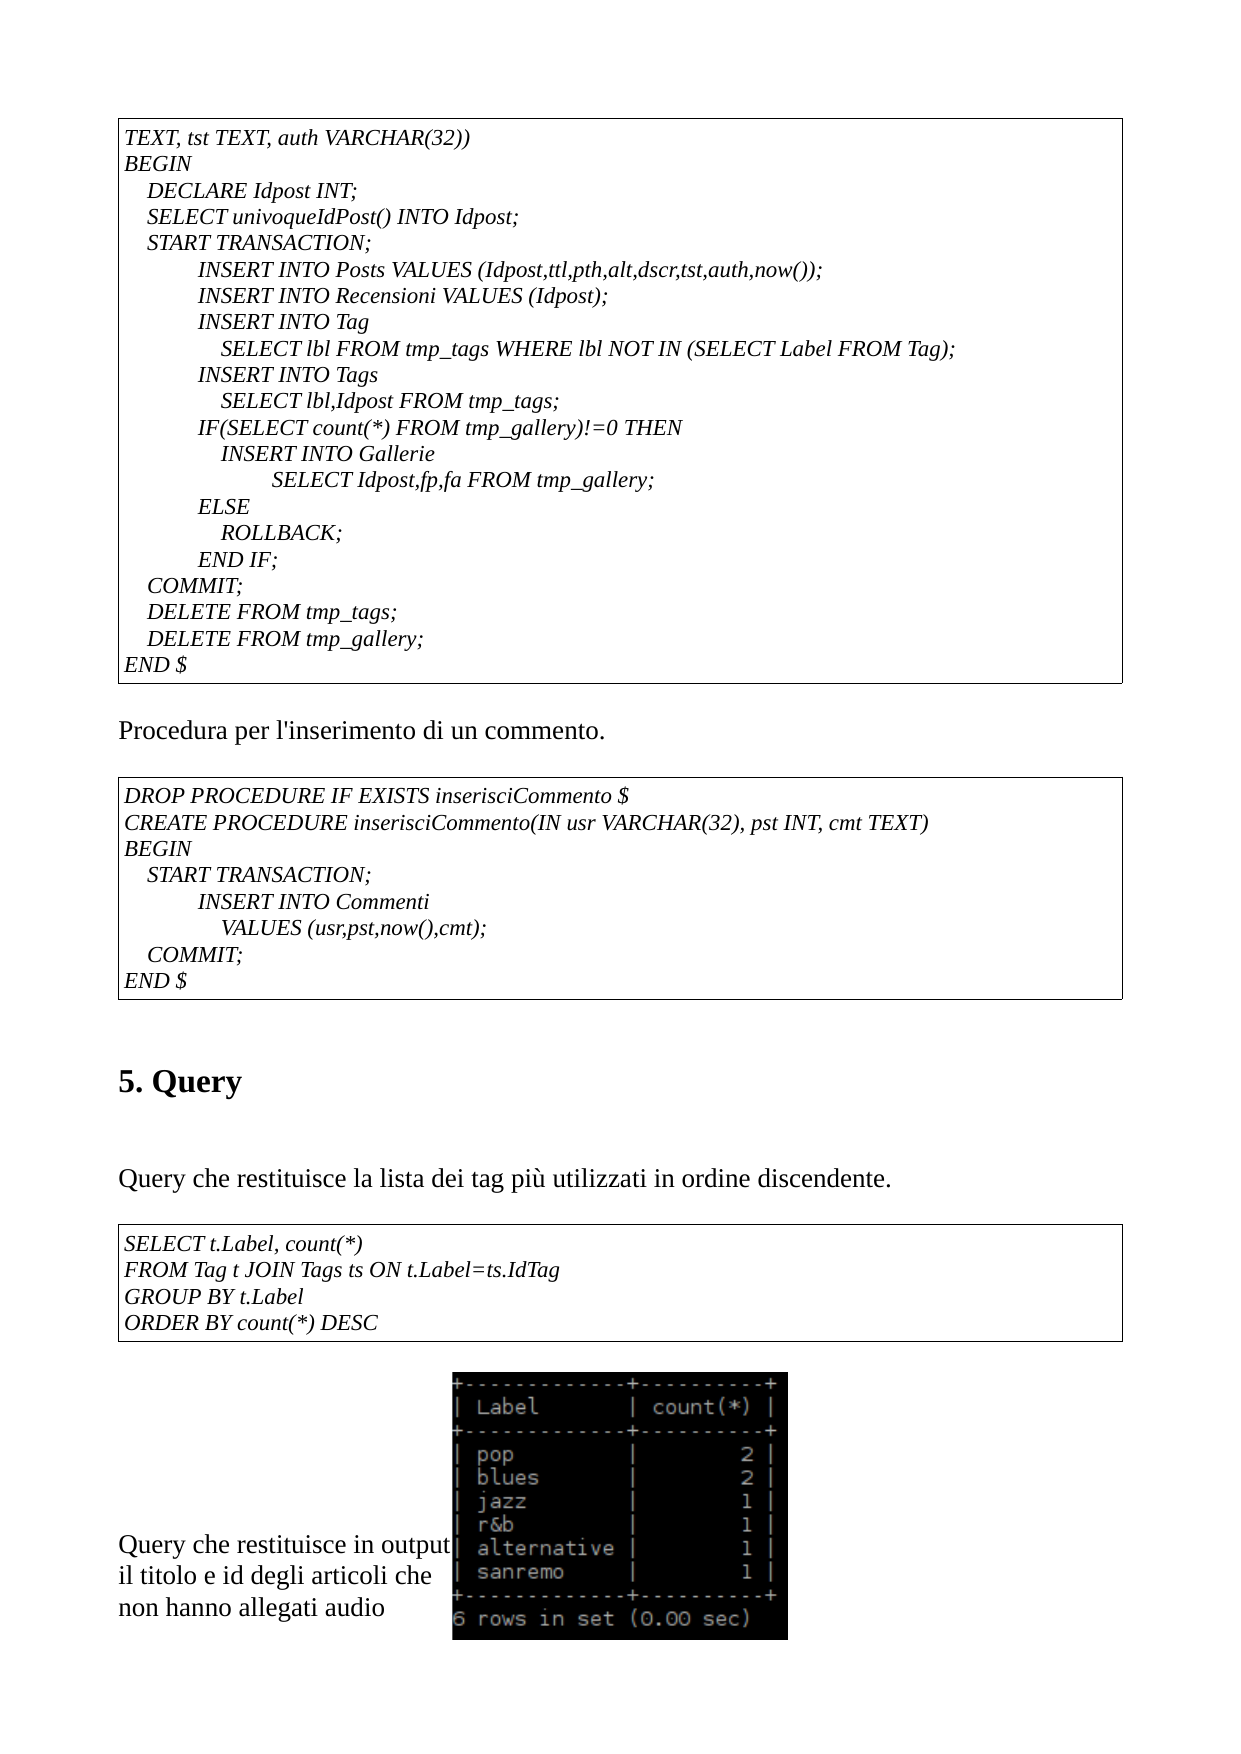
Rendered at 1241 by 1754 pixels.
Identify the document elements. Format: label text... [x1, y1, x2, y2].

table_header TEXT, tst TEXT, auth VARCHAR(32)) BEGIN DECLARE Idpost INT; SELECT univoqueIdPost() INTO Idpost; START TRANSACTION; INSERT INTO Posts VALUES (Idpost,ttl,pth,alt,dscr,tst,auth,now()); INSERT INTO Recensioni VALUES (Idpost); INSERT INTO Tag SELECT lbl FROM tmp_tags WHERE lbl NOT IN (SELECT Label FROM Tag); INSERT INTO Tags SELECT lbl,Idpost FROM tmp_tags; IF(SELECT count(*) FROM tmp_gallery)!=0 THEN INSERT INTO Gallerie SELECT Idpost,fp,fa FROM tmp_gallery; ELSE ROLLBACK; END IF; COMMIT; DELETE FROM tmp_tags; DELETE FROM tmp_gallery; END $ [119, 119, 1122, 683]
text Procedura per l'inserimento di un commento. [118, 714, 1122, 746]
table_header DROP PROCEDURE IF EXISTS inserisciCommento $ CREATE PROCEDURE inserisciCommento(IN usr VARCHAR(32), pst INT, cmt TEXT) BEGIN START TRANSACTION; INSERT INTO Commenti VALUES (usr,pst,now(),cmt); COMMIT; END $ [119, 778, 1122, 999]
table_header SELECT t.Label, count(*) FROM Tag t JOIN Tags ts ON t.Label=ts.IdTag GROUP BY t.Label ORDER BY count(*) DESC [119, 1225, 1122, 1341]
picture [452, 1372, 788, 1640]
text Query che restituisce la lista dei tag più utilizzati in ordine discendente. [118, 1162, 1122, 1193]
text Query che restituisce in output il titolo e id degli articoli che non hanno allegati audio [118, 1528, 452, 1622]
text [788, 1528, 1122, 1622]
text 5. Query [118, 1061, 1122, 1100]
